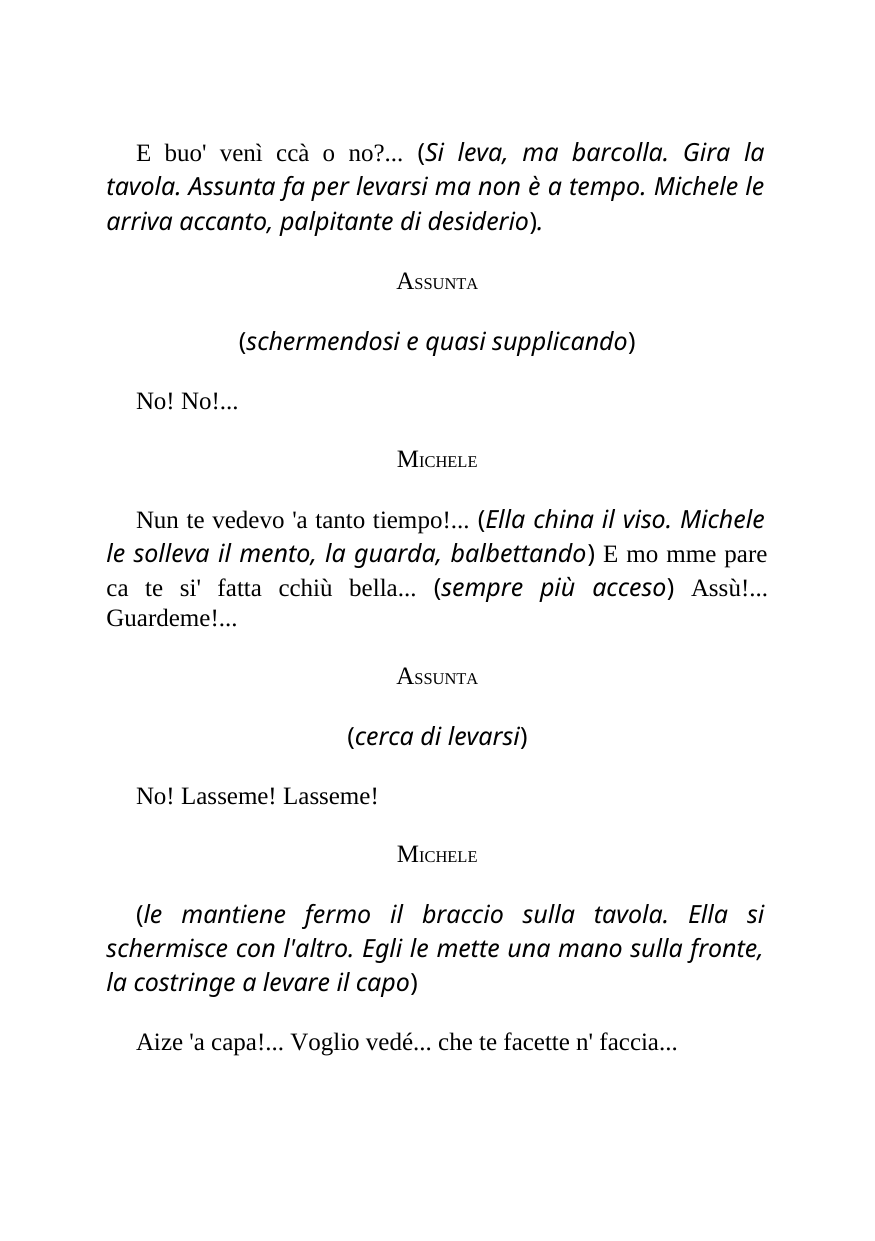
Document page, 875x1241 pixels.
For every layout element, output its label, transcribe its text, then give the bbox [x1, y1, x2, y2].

text Nun te vedevo 'a tanto tiempo!... (Ella china il viso. Michele le solleva il mento, la guarda, balbettando) E mo mme pare ca te si' fatta cchiù bella... (sempre più acceso) Assù!... Guardeme!... [106, 501, 768, 632]
text No! No!... [106, 386, 768, 415]
text (le mantiene fermo il braccio sulla tavola. Ella si schermisce con l'altro. Egli le mette una mano sulla fronte, la costringe a levare il capo) [106, 896, 768, 998]
text Assunta [106, 661, 768, 690]
text Michele [106, 444, 768, 472]
text Aize 'a capa!... Voglio vedé... che te facette n' faccia... [106, 1027, 768, 1056]
text E buo' venì ccà o no?... (Si leva, ma barcolla. Gira la tavola. Assunta fa per levarsi ma non è a tempo. Michele le arriva accanto, palpitante di desiderio). [106, 135, 768, 237]
text Assunta [106, 266, 768, 295]
text No! Lasseme! Lasseme! [106, 781, 768, 810]
text (cerca di levarsi) [106, 718, 768, 752]
text Michele [106, 839, 768, 867]
text (schermendosi e quasi supplicando) [106, 323, 768, 357]
